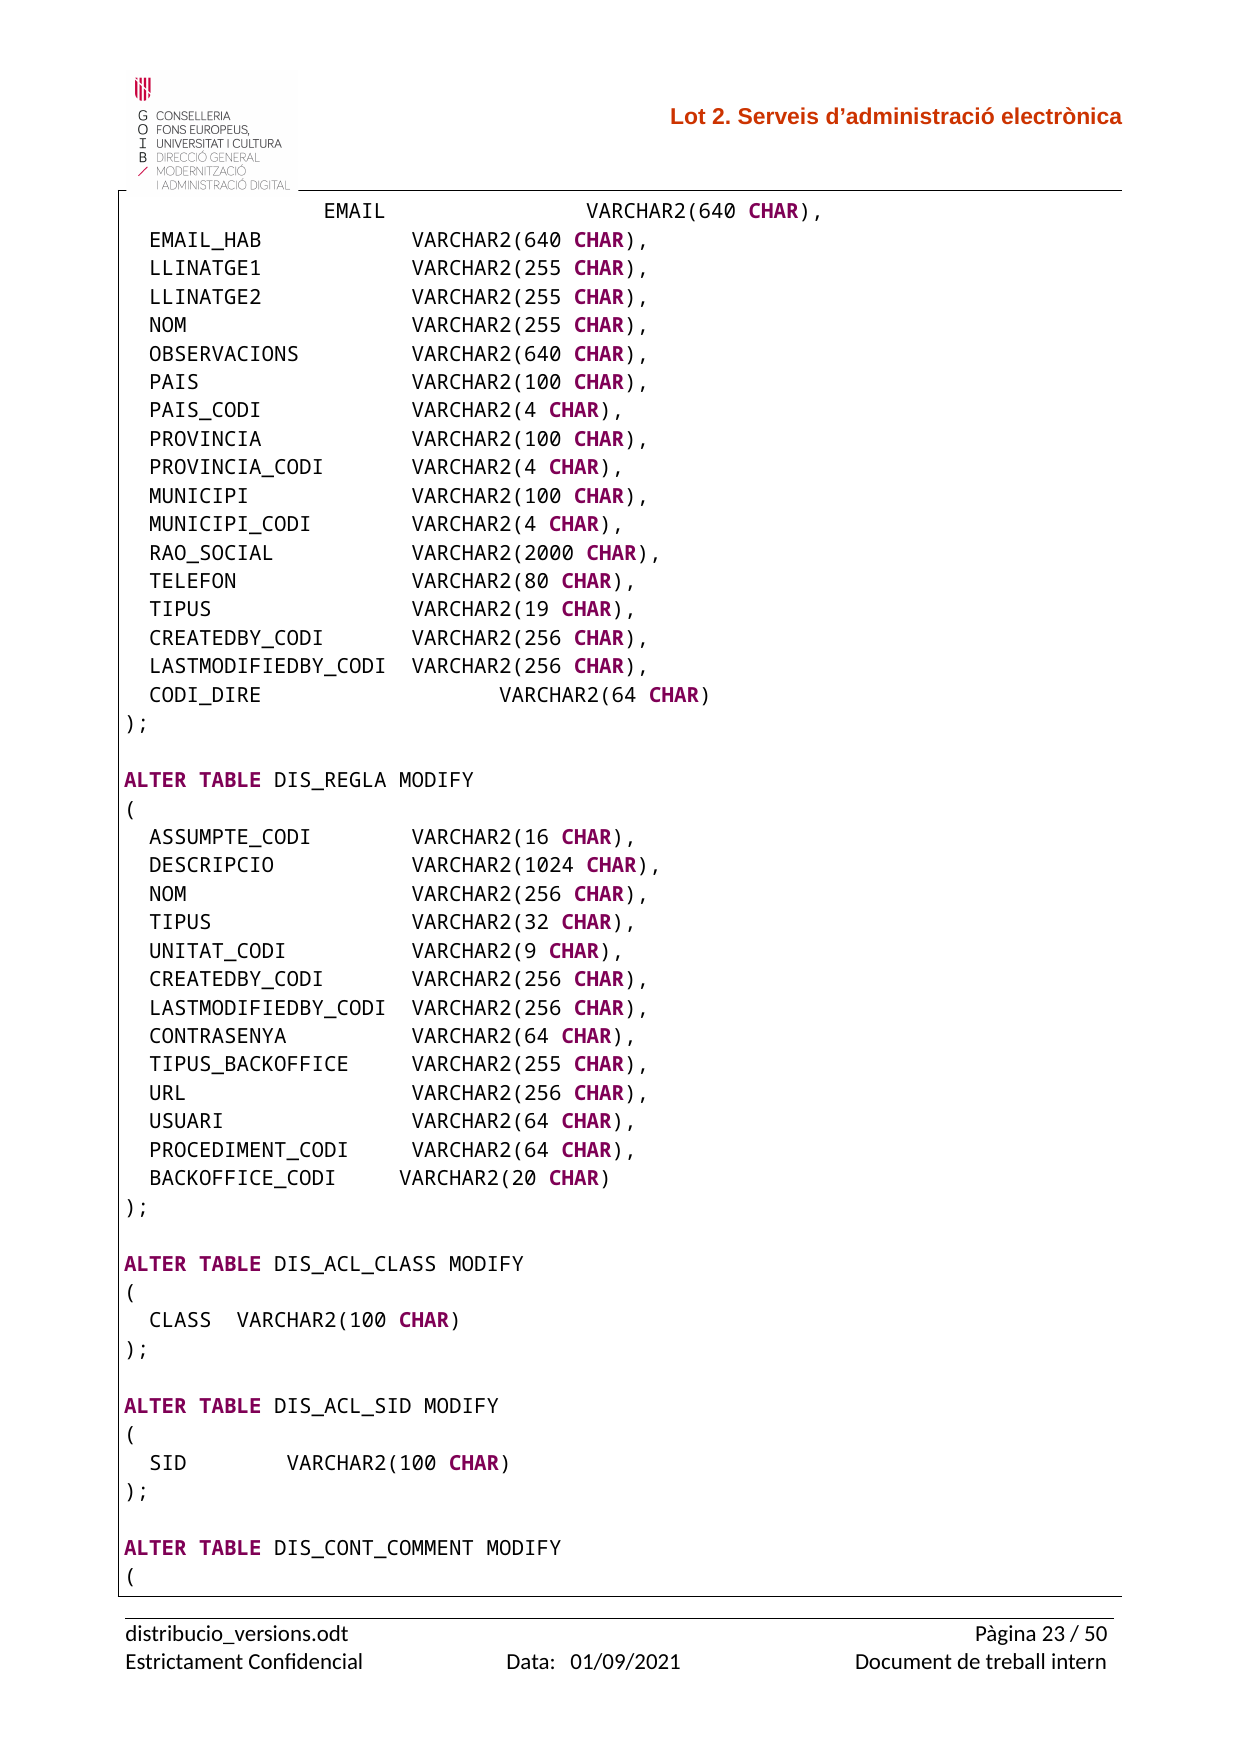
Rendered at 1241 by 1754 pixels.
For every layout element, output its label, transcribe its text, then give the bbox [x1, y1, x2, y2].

picture [126, 70, 299, 197]
table_header EMAIL VARCHAR2(640 CHAR), EMAIL_HAB VARCHAR2(640 CHAR), LLINATGE1 VARCHAR2(255 CHAR), LLINATGE2 VARCHAR2(255 CHAR), NOM VARCHAR2(255 CHAR), OBSERVACIONS VARCHAR2(640 CHAR), PAIS VARCHAR2(100 CHAR), PAIS_CODI VARCHAR2(4 CHAR), PROVINCIA VARCHAR2(100 CHAR), PROVINCIA_CODI VARCHAR2(4 CHAR), MUNICIPI VARCHAR2(100 CHAR), MUNICIPI_CODI VARCHAR2(4 CHAR), RAO_SOCIAL VARCHAR2(2000 CHAR), TELEFON VARCHAR2(80 CHAR), TIPUS VARCHAR2(19 CHAR), CREATEDBY_CODI VARCHAR2(256 CHAR), LASTMODIFIEDBY_CODI VARCHAR2(256 CHAR), CODI_DIRE VARCHAR2(64 CHAR) ); ALTER TABLE DIS_REGLA MODIFY ( ASSUMPTE_CODI VARCHAR2(16 CHAR), DESCRIPCIO VARCHAR2(1024 CHAR), NOM VARCHAR2(256 CHAR), TIPUS VARCHAR2(32 CHAR), UNITAT_CODI VARCHAR2(9 CHAR), CREATEDBY_CODI VARCHAR2(256 CHAR), LASTMODIFIEDBY_CODI VARCHAR2(256 CHAR), CONTRASENYA VARCHAR2(64 CHAR), TIPUS_BACKOFFICE VARCHAR2(255 CHAR), URL VARCHAR2(256 CHAR), USUARI VARCHAR2(64 CHAR), PROCEDIMENT_CODI VARCHAR2(64 CHAR), BACKOFFICE_CODI VARCHAR2(20 CHAR) ); ALTER TABLE DIS_ACL_CLASS MODIFY ( CLASS VARCHAR2(100 CHAR) ); ALTER TABLE DIS_ACL_SID MODIFY ( SID VARCHAR2(100 CHAR) ); ALTER TABLE DIS_CONT_COMMENT MODIFY ( [119, 191, 1122, 1596]
